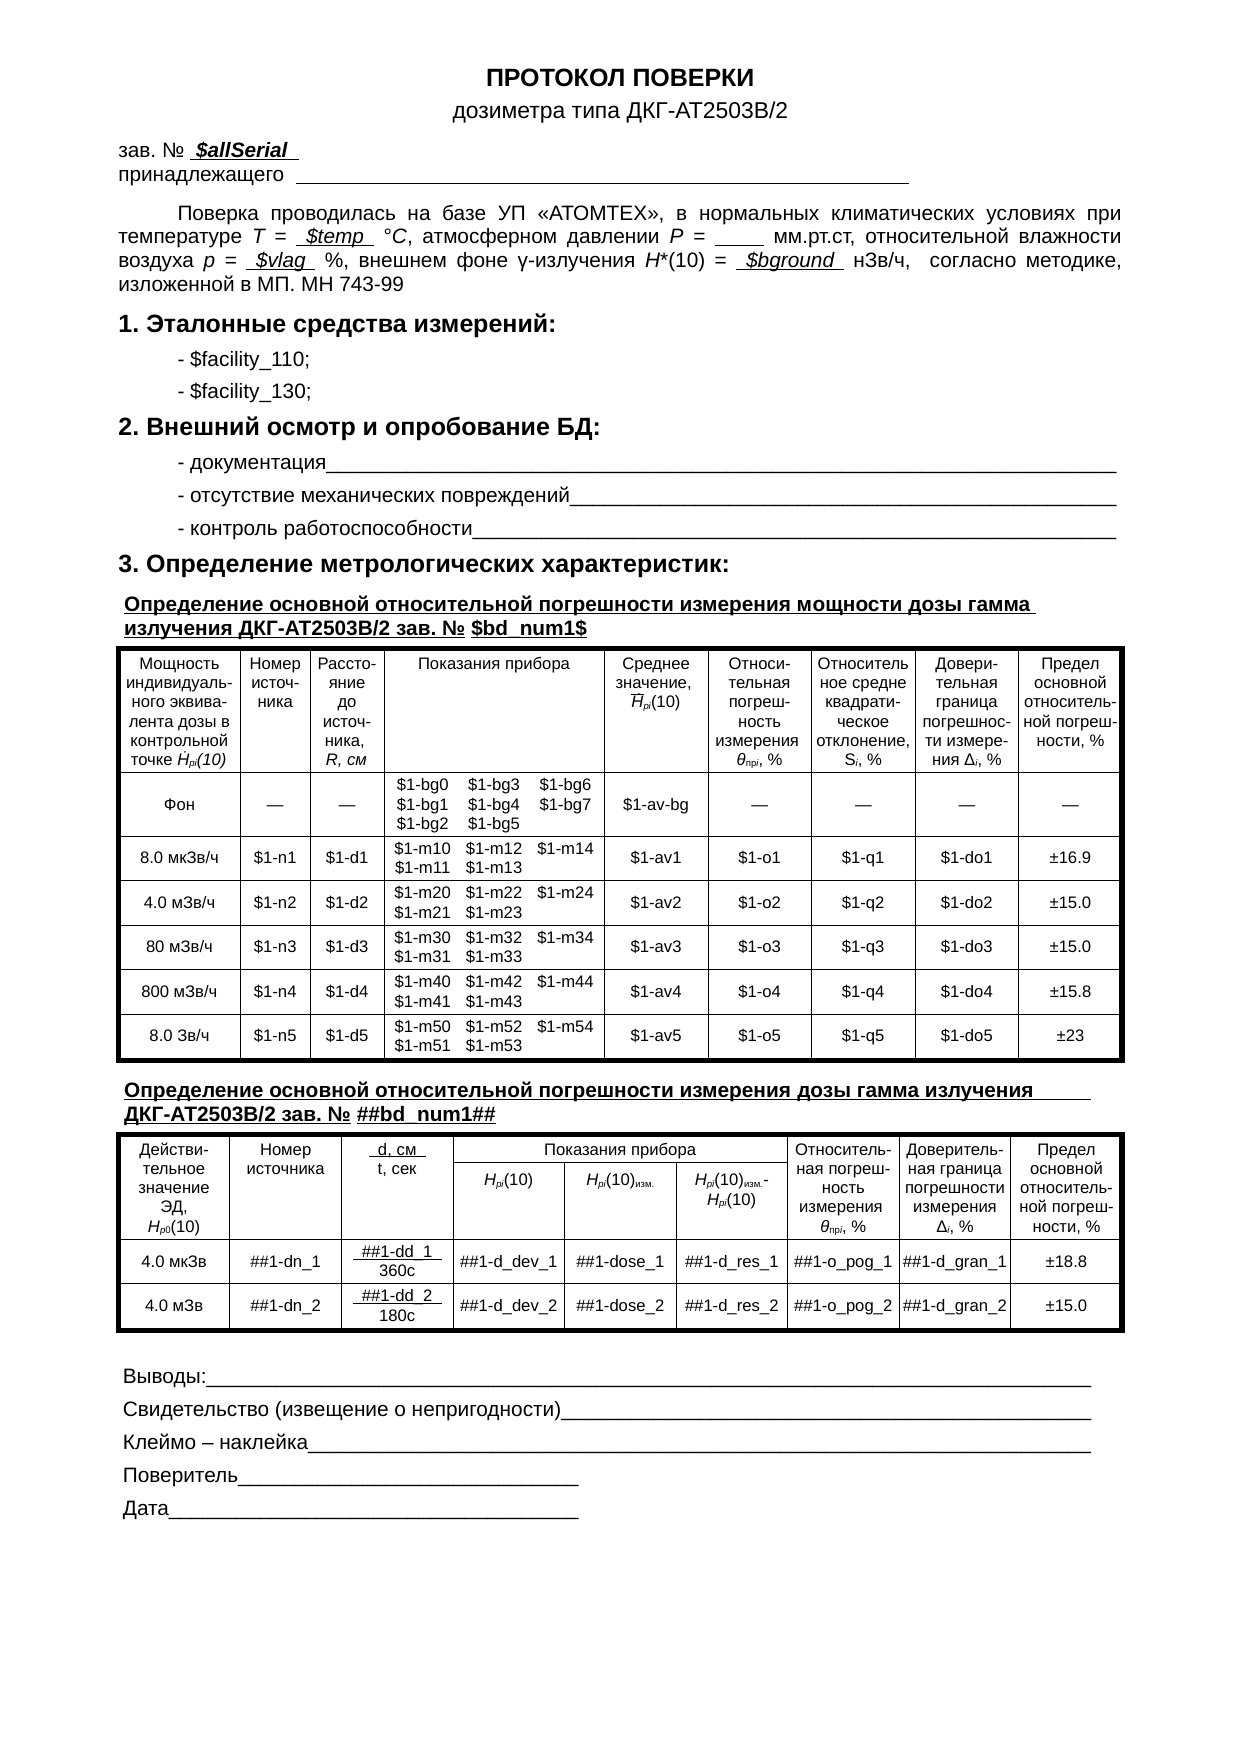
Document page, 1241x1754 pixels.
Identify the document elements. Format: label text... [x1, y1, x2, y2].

table_cell ##1-dn_1 [230, 1240, 341, 1283]
table_cell 4.0 мЗв [121, 1284, 229, 1328]
table_cell Дата [118, 1491, 1122, 1524]
table_cell Показания прибора [385, 651, 604, 772]
table_cell $1-n2 [241, 881, 310, 924]
table_cell — [311, 773, 384, 836]
table_cell ±23 [1019, 1015, 1119, 1058]
table_cell ±15.0 [1019, 926, 1119, 969]
table_cell — [812, 773, 915, 836]
table_cell Доверитель-ная граница погрешности измерения Δi, % [900, 1137, 1010, 1239]
table_cell ##1-d_gran_1 [900, 1240, 1010, 1283]
table_cell ±16.9 [1019, 837, 1119, 880]
table_cell $1-q1 [812, 837, 915, 880]
table_cell ##1-d_res_1 [677, 1240, 787, 1283]
table_cell $1-n3 [241, 926, 310, 969]
table_cell $1-m40 $1-m41 $1-m42 $1-m43 $1-m44 [385, 970, 604, 1013]
text - контроль работоспособности [118, 516, 1122, 540]
table_cell $1-m50 $1-m51 $1-m52 $1-m53 $1-m54 [385, 1015, 604, 1058]
table_cell Hpi(10)изм. [565, 1163, 676, 1239]
text 1. Эталонные средства измерений: [118, 309, 1122, 337]
table_cell 8.0 мкЗв/ч [121, 837, 240, 880]
table_cell $1-av5 [605, 1015, 708, 1058]
table_cell Номер источ-ника [241, 651, 310, 772]
table_cell Мощность индивидуаль-ного эквива-лента дозы в контрольной точке Ḣpi(10) [121, 651, 240, 772]
table_cell $1-d2 [311, 881, 384, 924]
table_cell d, см t, сек [342, 1137, 453, 1239]
table_cell Показания прибора [454, 1137, 787, 1162]
table_cell $1-q3 [812, 926, 915, 969]
table_header Определение основной относительной погрешности измерения дозы гамма излучения ДКГ-АТ2503B/2 зав. № ##bd_num1## [118, 1063, 1122, 1132]
table_cell $1-do5 [916, 1015, 1018, 1058]
table_cell 4.0 мЗв/ч [121, 881, 240, 924]
table_cell $1-n1 [241, 837, 310, 880]
table_cell Рассто-яние до источ-ника, R, см [311, 651, 384, 772]
table_cell $1-av2 [605, 881, 708, 924]
table_cell $1-d3 [311, 926, 384, 969]
table_cell $1-q5 [812, 1015, 915, 1058]
table_cell Фон [121, 773, 240, 836]
table_cell ##1-d_res_2 [677, 1284, 787, 1328]
table_cell $1-o3 [709, 926, 811, 969]
table_cell Среднее значение, Ḣpi(10) [605, 651, 708, 772]
table_cell 80 мЗв/ч [121, 926, 240, 969]
table_cell $1-bg0 $1-bg1 $1-bg2 $1-bg3 $1-bg4 $1-bg5 $1-bg6 $1-bg7 [385, 773, 604, 836]
table_cell $1-n5 [241, 1015, 310, 1058]
table_cell ±15.8 [1019, 970, 1119, 1013]
table_cell — [1019, 773, 1119, 836]
table_cell Предел основной относитель-ной погреш-ности, % [1019, 651, 1119, 772]
text - $facility_110; [118, 346, 1122, 370]
table_cell ##1-d_dev_1 [454, 1240, 564, 1283]
text принадлежащего . . [118, 162, 1122, 186]
table_cell ±18.8 [1011, 1240, 1119, 1283]
table_cell ##1-o_pog_1 [788, 1240, 899, 1283]
table_cell $1-m30 $1-m31 $1-m32 $1-m33 $1-m34 [385, 926, 604, 969]
table_cell ±15.0 [1011, 1284, 1119, 1328]
table_cell ##1-dd_2 180c [342, 1284, 453, 1328]
table_cell $1-d1 [311, 837, 384, 880]
table_cell $1-av4 [605, 970, 708, 1013]
table_cell $1-d5 [311, 1015, 384, 1058]
table_cell ##1-dn_2 [230, 1284, 341, 1328]
table_cell Поверитель [118, 1459, 1122, 1491]
table_cell Номер источника [230, 1137, 341, 1239]
table_cell $1-do2 [916, 881, 1018, 924]
table_cell ##1-o_pog_2 [788, 1284, 899, 1328]
table_cell Предел основной относитель-ной погреш-ности, % [1011, 1137, 1119, 1239]
table_cell — [709, 773, 811, 836]
table_cell $1-n4 [241, 970, 310, 1013]
table_cell ##1-dd_1 360c [342, 1240, 453, 1283]
table_cell 800 мЗв/ч [121, 970, 240, 1013]
table_cell $1-q4 [812, 970, 915, 1013]
table_cell $1-o2 [709, 881, 811, 924]
table_header Выводы: [118, 1360, 1122, 1393]
table_header Определение основной относительной погрешности измерения мощности дозы гамма излучения ДКГ-АТ2503B/2 зав. № $bd_num1$ [118, 578, 1122, 646]
table_cell Hpi(10) [454, 1163, 564, 1239]
table_cell $1-do3 [916, 926, 1018, 969]
table_cell $1-m10 $1-m11 $1-m12 $1-m13 $1-m14 [385, 837, 604, 880]
table_cell $1-o5 [709, 1015, 811, 1058]
table_cell Клеймо – наклейка [118, 1426, 1122, 1458]
table_cell ##1-dose_1 [565, 1240, 676, 1283]
table_cell $1-do1 [916, 837, 1018, 880]
table_cell ±15.0 [1019, 881, 1119, 924]
text дозиметра типа ДКГ-АТ2503B/2 [118, 97, 1122, 124]
table_cell $1-av1 [605, 837, 708, 880]
table_cell Свидетельство (извещение о непригодности) [118, 1393, 1122, 1426]
table_cell $1-q2 [812, 881, 915, 924]
table_cell 8.0 Зв/ч [121, 1015, 240, 1058]
text - документация [118, 450, 1122, 474]
table_cell Относи-тельная погреш-ность измерения θпрi, % [709, 651, 811, 772]
table_cell Действи-тельное значение ЭД, Hp0(10) [121, 1137, 229, 1239]
text 3. Определение метрологических характеристик: [118, 549, 1122, 577]
text - $facility_130; [118, 379, 1122, 403]
table_cell $1-m20 $1-m21 $1-m22 $1-m23 $1-m24 [385, 881, 604, 924]
text 2. Внешний осмотр и опробование БД: [118, 412, 1122, 441]
table_cell $1-o1 [709, 837, 811, 880]
text ПРОТОКОЛ ПОВЕРКИ [118, 62, 1122, 91]
table_cell $1-av3 [605, 926, 708, 969]
table_cell Hpi(10)изм.-Hpi(10) [677, 1163, 787, 1239]
table_cell 4.0 мкЗв [121, 1240, 229, 1283]
table_cell $1-d4 [311, 970, 384, 1013]
table_cell Относитель-ная погреш-ность измерения θпрi, % [788, 1137, 899, 1239]
table_cell — [241, 773, 310, 836]
table_cell ##1-d_gran_2 [900, 1284, 1010, 1328]
table_cell Относительное средне квадрати-ческое отклонение, Si, % [812, 651, 915, 772]
table_cell — [916, 773, 1018, 836]
table_cell Довери-тельная граница погрешнос-ти измере-ния Δi, % [916, 651, 1018, 772]
table_cell ##1-d_dev_2 [454, 1284, 564, 1328]
table_cell $1-av-bg [605, 773, 708, 836]
table_cell $1-do4 [916, 970, 1018, 1013]
text зав. № $allSerial . [118, 138, 1122, 162]
table_cell $1-o4 [709, 970, 811, 1013]
text - отсутствие механических повреждений [118, 483, 1122, 507]
text Поверка проводилась на базе УП «АТОМТЕХ», в нормальных климатических условиях при температуре Т = $temp °С, атмосферном давлении Р = мм.рт.ст, относительной влажности воздуха р = $vlag %, внешнем фоне γ-излучения H*(10) = $bground нЗв/ч, согласно методике, изложенной в МП. МН 743-99 [118, 200, 1122, 296]
table_cell ##1-dose_2 [565, 1284, 676, 1328]
